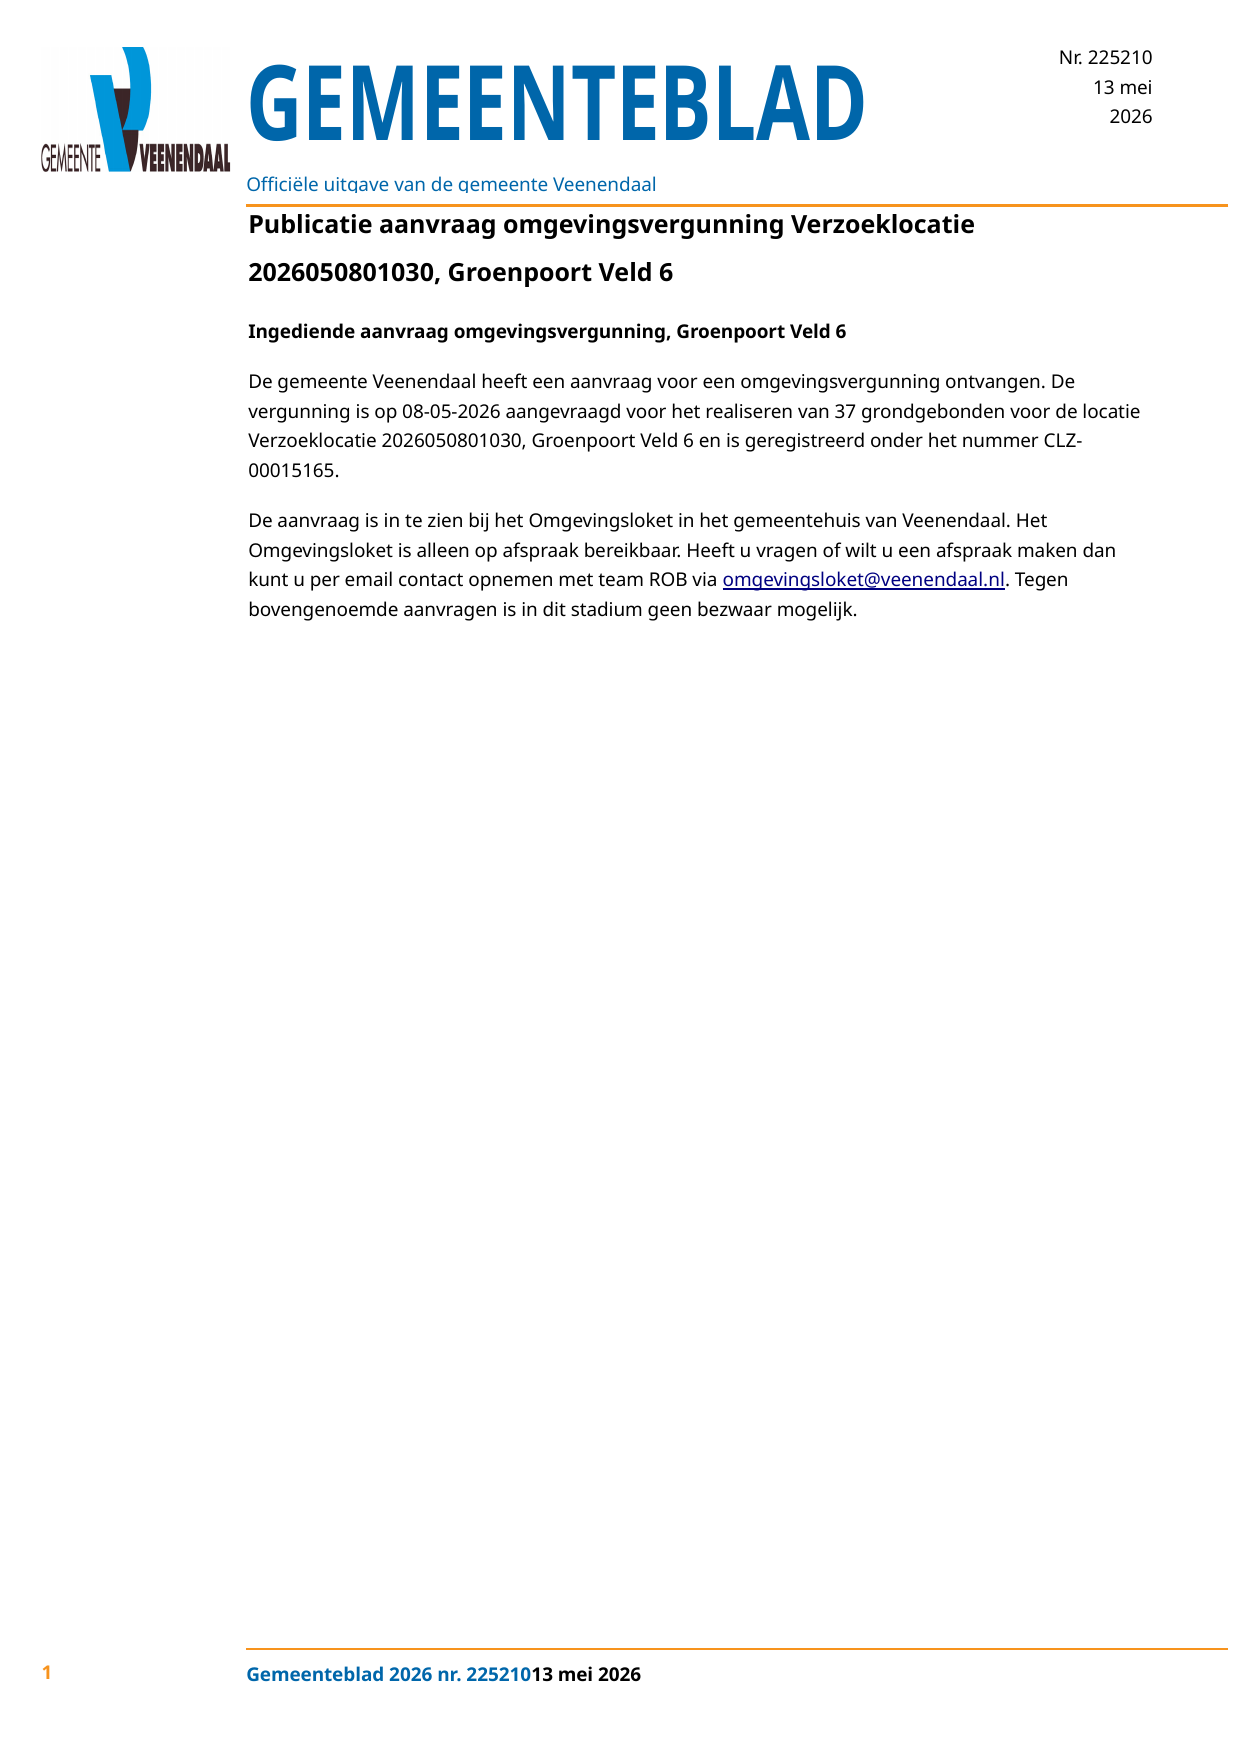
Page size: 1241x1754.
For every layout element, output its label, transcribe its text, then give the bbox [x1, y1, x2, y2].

text Publicatie aanvraag omgevingsvergunning Verzoeklocatie 2026050801030, Groenpoort Veld 6 [248, 207, 1152, 288]
picture [41, 47, 130, 172]
picture [123, 47, 231, 172]
text Ingediende aanvraag omgevingsvergunning, Groenpoort Veld 6 [248, 318, 1152, 344]
text De aanvraag is in te zien bij het Omgevingsloket in het gemeentehuis van Veenendaal. Het Omgevingsloket is alleen op afspraak bereikbaar. Heeft u vragen of wilt u een afspraak maken dan kunt u per email contact opnemen met team ROB via omgevingsloket@veenendaal.nl. Tegen bovengenoemde aanvragen is in dit stadium geen bezwaar mogelijk. [248, 507, 1152, 622]
text De gemeente Veenendaal heeft een aanvraag voor een omgevingsvergunning ontvangen. De vergunning is op 08-05-2026 aangevraagd voor het realiseren van 37 grondgebonden voor de locatie Verzoeklocatie 2026050801030, Groenpoort Veld 6 en is geregistreerd onder het nummer CLZ-00015165. [248, 368, 1152, 483]
